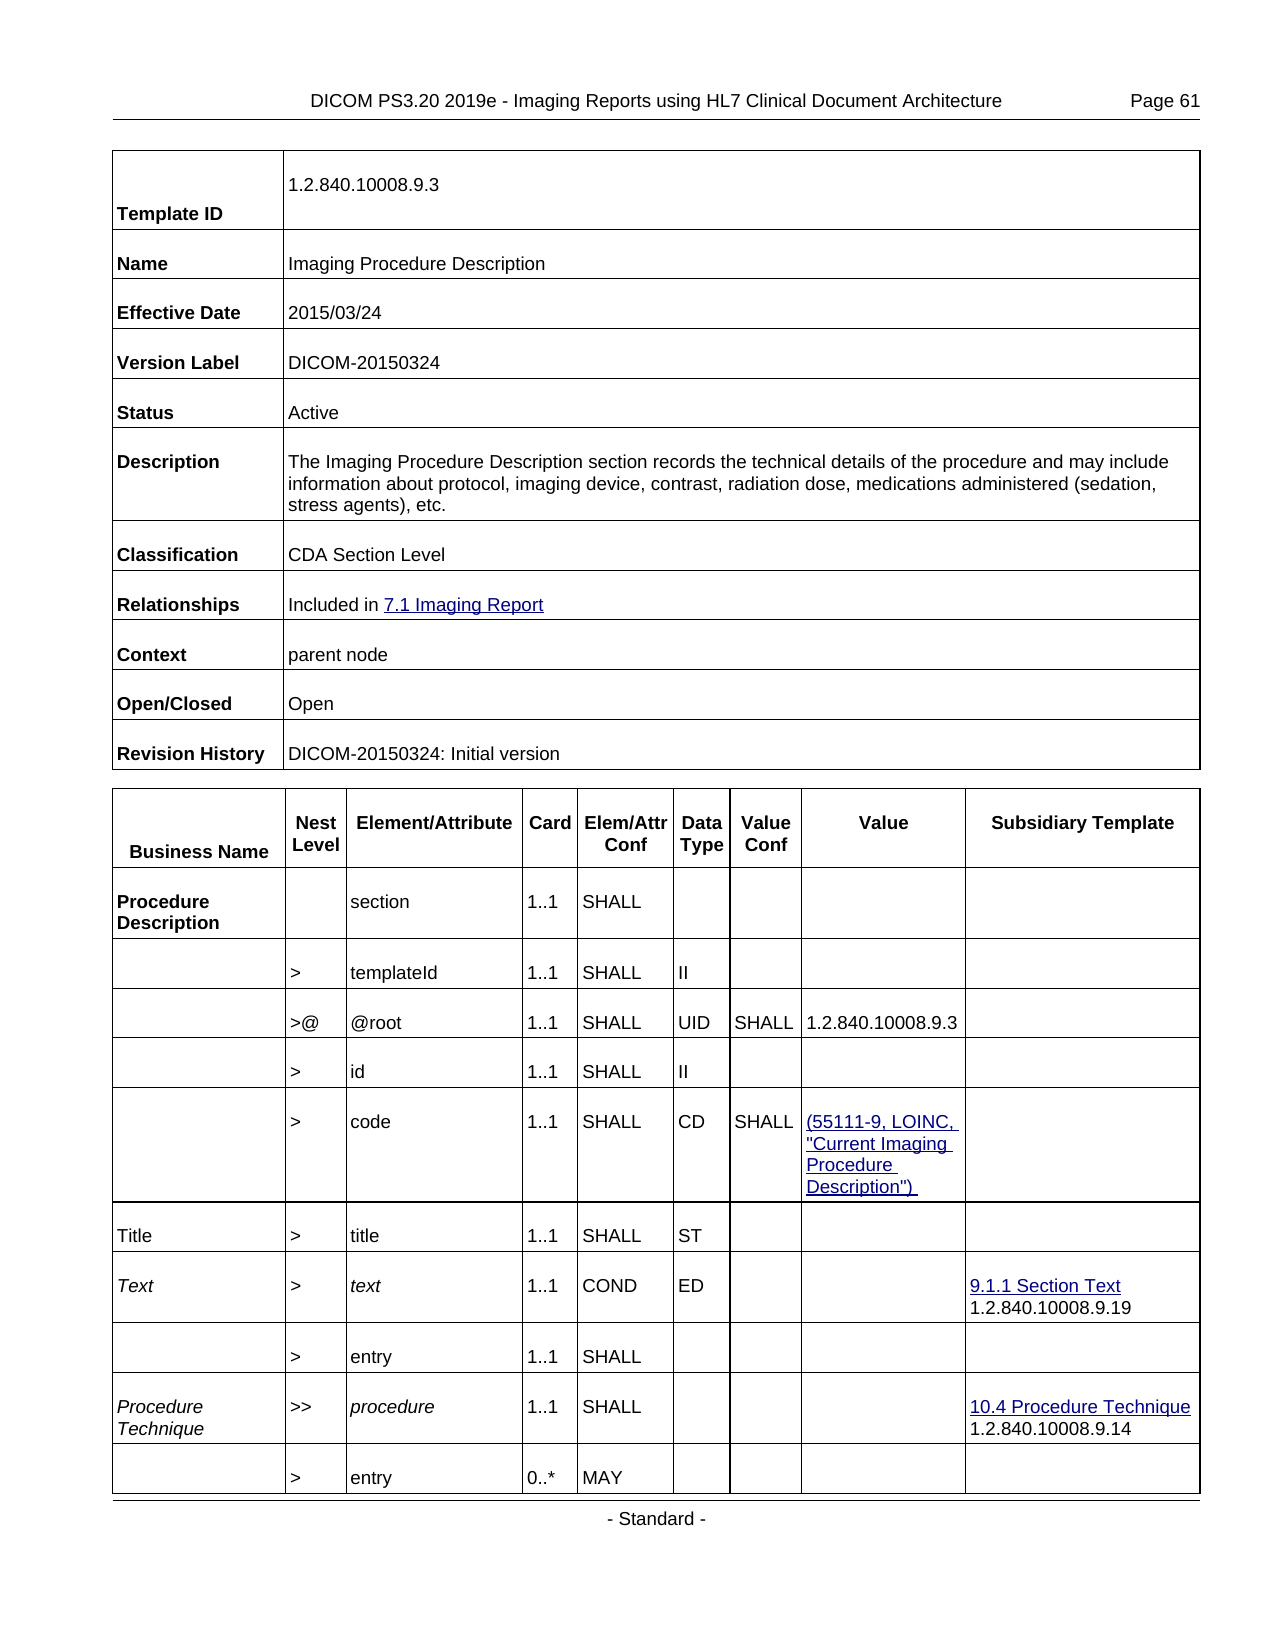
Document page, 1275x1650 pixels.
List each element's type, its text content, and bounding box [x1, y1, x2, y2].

table_cell 10.4 Procedure Technique 1.2.840.10008.9.14 [966, 1373, 1199, 1443]
table_header 1.2.840.10008.9.3 [284, 151, 1199, 228]
table_header Business Name [113, 789, 285, 867]
table_cell Text [113, 1252, 285, 1322]
table_cell SHALL [578, 1203, 673, 1251]
table_cell (55111-9, LOINC, "Current Imaging Procedure Description") [802, 1088, 965, 1201]
table_cell DICOM-20150324 [284, 329, 1199, 377]
table_cell 1.2.840.10008.9.3 [802, 989, 965, 1037]
table_cell code [347, 1088, 522, 1201]
table_cell 1..1 [523, 939, 577, 988]
table_cell 2015/03/24 [284, 279, 1199, 328]
table_cell [286, 868, 346, 938]
table_cell CD [674, 1088, 729, 1201]
table_cell SHALL [578, 1373, 673, 1443]
table_cell Status [113, 379, 283, 427]
table_cell Relationships [113, 571, 283, 619]
table_header Data Type [674, 789, 729, 867]
table_cell ED [674, 1252, 729, 1322]
table_cell Context [113, 620, 283, 669]
table_cell [966, 1444, 1199, 1493]
table_cell 1..1 [523, 1323, 577, 1372]
table_cell [966, 1088, 1199, 1201]
table_cell MAY [578, 1444, 673, 1493]
table_cell [731, 1444, 801, 1493]
table_cell [731, 939, 801, 988]
table_cell 1..1 [523, 1203, 577, 1251]
table_cell [802, 1203, 965, 1251]
table_cell 1..1 [523, 868, 577, 938]
table_cell Effective Date [113, 279, 283, 328]
table_cell text [347, 1252, 522, 1322]
table_cell > [286, 1203, 346, 1251]
table_cell Version Label [113, 329, 283, 377]
table_header Value [802, 789, 965, 867]
table_cell [731, 1203, 801, 1251]
table_header Subsidiary Template [966, 789, 1199, 867]
table_cell [966, 989, 1199, 1037]
table_cell SHALL [731, 1088, 801, 1201]
table_cell [802, 1038, 965, 1087]
table_cell section [347, 868, 522, 938]
table_cell The Imaging Procedure Description section records the technical details of the procedure and may include information about protocol, imaging device, contrast, radiation dose, medications administered (sedation, stress agents), etc. [284, 428, 1199, 520]
table_header Value Conf [731, 789, 801, 867]
table_cell [674, 868, 729, 938]
table_cell [802, 939, 965, 988]
table_cell Name [113, 230, 283, 278]
table_cell [966, 1323, 1199, 1372]
table_cell [802, 1323, 965, 1372]
table_cell title [347, 1203, 522, 1251]
table_cell > [286, 939, 346, 988]
table_cell [731, 868, 801, 938]
table_cell [674, 1373, 729, 1443]
table_cell 9.1.1 Section Text 1.2.840.10008.9.19 [966, 1252, 1199, 1322]
table_cell [113, 939, 285, 988]
table_cell id [347, 1038, 522, 1087]
table_cell [674, 1323, 729, 1372]
table_cell [966, 1203, 1199, 1251]
table_cell [113, 1323, 285, 1372]
table_cell SHALL [578, 939, 673, 988]
table_cell CDA Section Level [284, 521, 1199, 570]
table_cell Title [113, 1203, 285, 1251]
table_cell [966, 1038, 1199, 1087]
table_cell [731, 1038, 801, 1087]
table_cell SHALL [578, 868, 673, 938]
table_cell COND [578, 1252, 673, 1322]
table_cell [113, 989, 285, 1037]
table_cell SHALL [578, 1038, 673, 1087]
table_cell [674, 1444, 729, 1493]
table_cell Revision History [113, 720, 283, 768]
table_cell Procedure​Technique [113, 1373, 285, 1443]
table_cell Procedure​Description [113, 868, 285, 938]
table_cell 1..1 [523, 1088, 577, 1201]
table_cell UID [674, 989, 729, 1037]
table_cell > [286, 1088, 346, 1201]
table_cell SHALL [731, 989, 801, 1037]
table_cell DICOM-20150324: Initial version [284, 720, 1199, 768]
table_cell > [286, 1323, 346, 1372]
table_header Elem/Attr Conf [578, 789, 673, 867]
table_cell entry [347, 1323, 522, 1372]
table_cell [731, 1323, 801, 1372]
table_cell [802, 1373, 965, 1443]
table_cell >@ [286, 989, 346, 1037]
table_header Nest Level [286, 789, 346, 867]
table_cell > [286, 1038, 346, 1087]
table_cell 1..1 [523, 1252, 577, 1322]
table_cell Description [113, 428, 283, 520]
table_cell SHALL [578, 1088, 673, 1201]
table_cell > [286, 1252, 346, 1322]
table_header Element/​Attribute [347, 789, 522, 867]
table_cell [802, 868, 965, 938]
table_cell > [286, 1444, 346, 1493]
table_cell Classification [113, 521, 283, 570]
table_cell Active [284, 379, 1199, 427]
table_cell @root [347, 989, 522, 1037]
table_cell II [674, 939, 729, 988]
table_header Card [523, 789, 577, 867]
table_cell 0..* [523, 1444, 577, 1493]
table_cell II [674, 1038, 729, 1087]
table_cell Imaging Procedure Description [284, 230, 1199, 278]
table_cell ST [674, 1203, 729, 1251]
table_header Template ID [113, 151, 283, 228]
table_cell 1..1 [523, 1038, 577, 1087]
table_cell [731, 1373, 801, 1443]
table_cell Open [284, 670, 1199, 719]
table_cell SHALL [578, 989, 673, 1037]
table_cell [966, 868, 1199, 938]
table_cell [113, 1038, 285, 1087]
table_cell [113, 1088, 285, 1201]
table_cell [802, 1252, 965, 1322]
table_cell 1..1 [523, 989, 577, 1037]
table_cell [802, 1444, 965, 1493]
table_cell Open/Closed [113, 670, 283, 719]
table_cell parent node [284, 620, 1199, 669]
table_cell 1..1 [523, 1373, 577, 1443]
table_cell Included in 7.1 Imaging Report [284, 571, 1199, 619]
table_cell >> [286, 1373, 346, 1443]
table_cell [966, 939, 1199, 988]
table_cell procedure [347, 1373, 522, 1443]
table_cell [113, 1444, 285, 1493]
table_cell SHALL [578, 1323, 673, 1372]
table_cell template​Id [347, 939, 522, 988]
table_cell [731, 1252, 801, 1322]
table_cell entry [347, 1444, 522, 1493]
